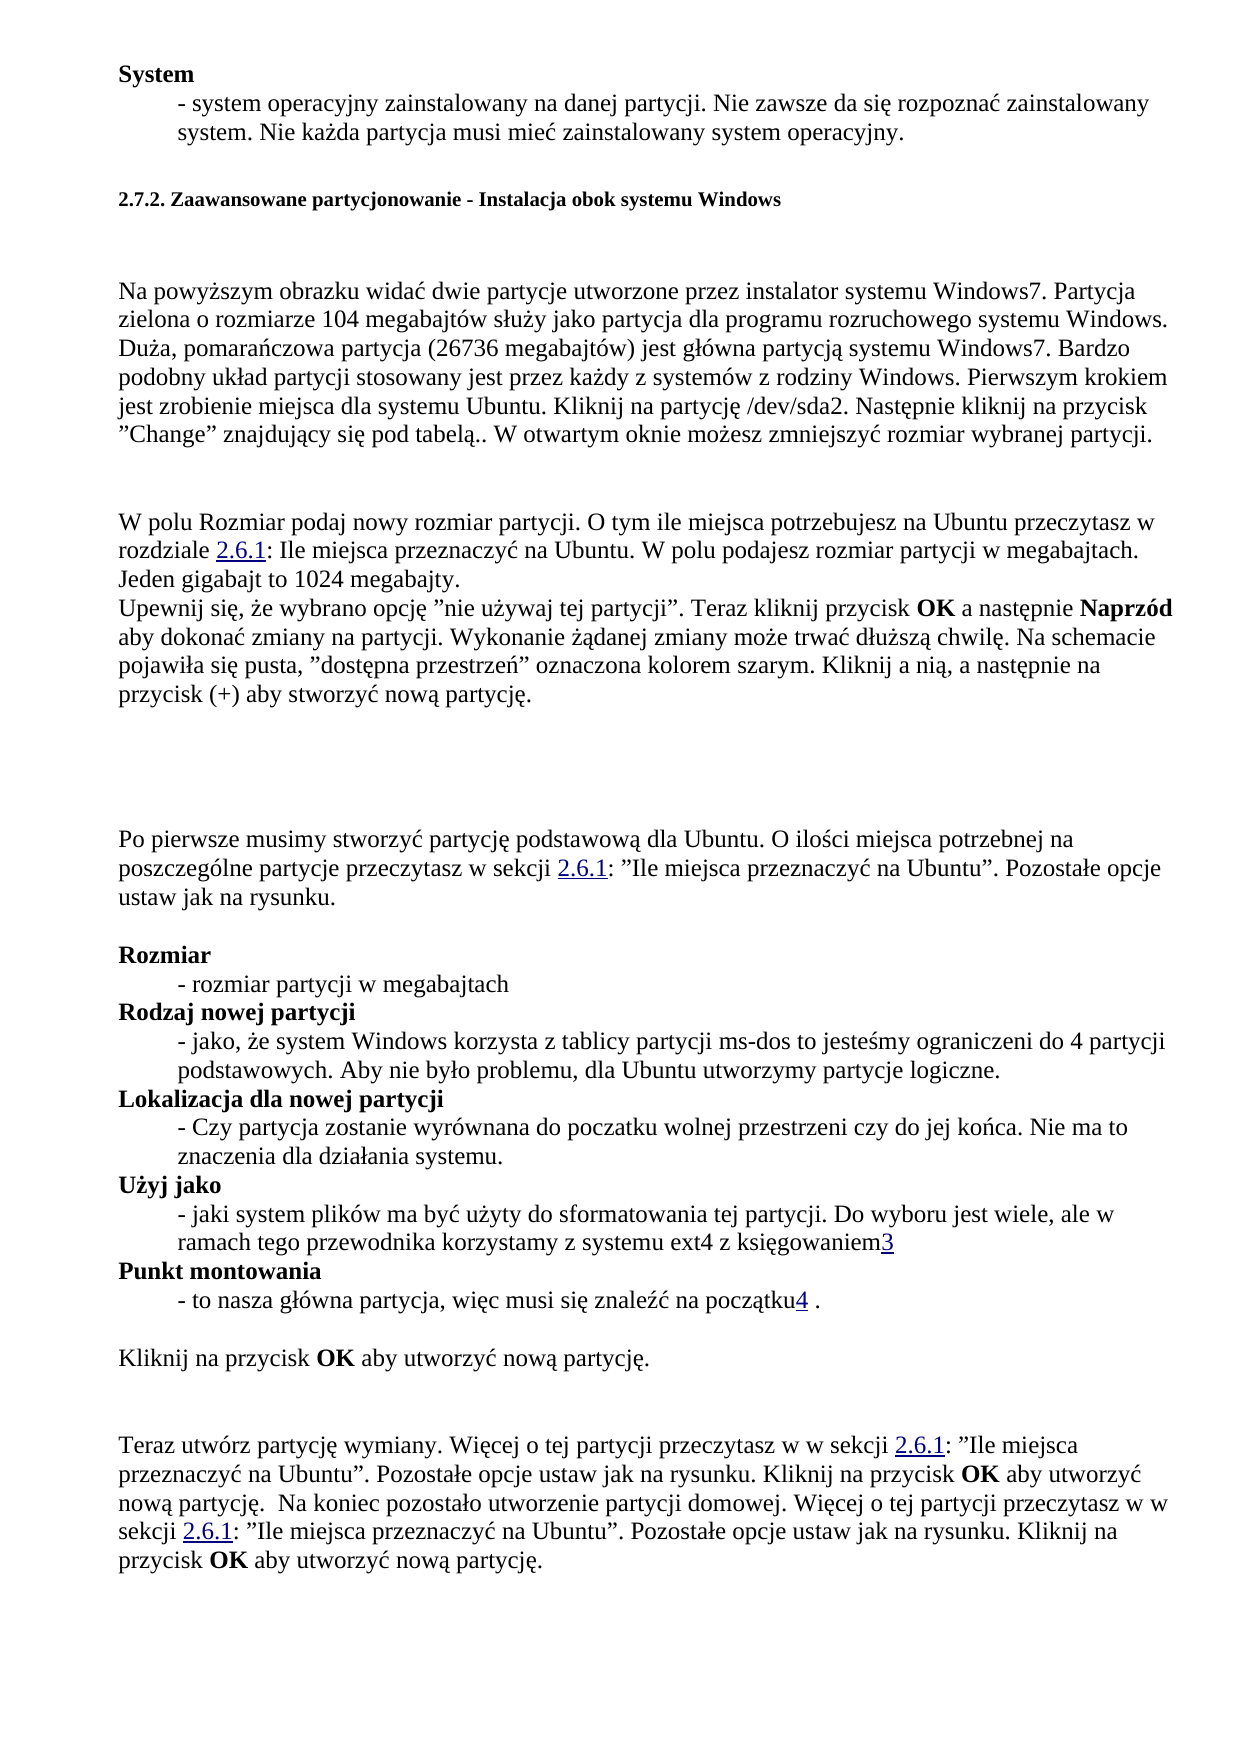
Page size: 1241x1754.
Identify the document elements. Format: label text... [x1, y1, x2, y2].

text Na powyższym obrazku widać dwie partycje utworzone przez instalator systemu Windows7. Partycja zielona o rozmiarze 104 megabajtów służy jako partycja dla programu rozruchowego systemu Windows. Duża, pomarańczowa partycja (26736 megabajtów) jest główna partycją systemu Windows7. Bardzo podobny układ partycji stosowany jest przez każdy z systemów z rodziny Windows. Pierwszym krokiem jest zrobienie miejsca dla systemu Ubuntu. Kliknij na partycję /dev/sda2. Następnie kliknij na przycisk ”Change” znajdujący się pod tabelą.. W otwartym oknie możesz zmniejszyć rozmiar wybranej partycji. [118, 276, 1181, 448]
list - system operacyjny zainstalowany na danej partycji. Nie zawsze da się rozpoznać zainstalowany system. Nie każda partycja musi mieć zainstalowany system operacyjny. [177, 88, 1181, 145]
list - jaki system plików ma być użyty do sformatowania tej partycji. Do wyboru jest wiele, ale w ramach tego przewodnika korzystamy z systemu ext4 z księgowaniem3 [177, 1199, 1181, 1256]
subtitle Lokalizacja dla nowej partycji [118, 1084, 1181, 1112]
text Kliknij na przycisk OK aby utworzyć nową partycję. [118, 1343, 1181, 1372]
text Teraz utwórz partycję wymiany. Więcej o tej partycji przeczytasz w w sekcji 2.6.1: ”Ile miejsca przeznaczyć na Ubuntu”. Pozostałe opcje ustaw jak na rysunku. Kliknij na przycisk OK aby utworzyć nową partycję. Na koniec pozostało utworzenie partycji domowej. Więcej o tej partycji przeczytasz w w sekcji 2.6.1: ”Ile miejsca przeznaczyć na Ubuntu”. Pozostałe opcje ustaw jak na rysunku. Kliknij na przycisk OK aby utworzyć nową partycję. [118, 1430, 1181, 1574]
subtitle 2.7.2. Zaawansowane partycjonowanie - Instalacja obok systemu Windows [118, 187, 1181, 211]
subtitle Użyj jako [118, 1170, 1181, 1199]
list - rozmiar partycji w megabajtach [177, 969, 1181, 997]
text W polu Rozmiar podaj nowy rozmiar partycji. O tym ile miejsca potrzebujesz na Ubuntu przeczytasz w rozdziale 2.6.1: Ile miejsca przeznaczyć na Ubuntu. W polu podajesz rozmiar partycji w megabajtach. Jeden gigabajt to 1024 megabajty. Upewnij się, że wybrano opcję ”nie używaj tej partycji”. Teraz kliknij przycisk OK a następnie Naprzód aby dokonać zmiany na partycji. Wykonanie żądanej zmiany może trwać dłuższą chwilę. Na schemacie pojawiła się pusta, ”dostępna przestrzeń” oznaczona kolorem szarym. Kliknij a nią, a następnie na przycisk (+) aby stworzyć nową partycję. [118, 507, 1181, 708]
list - Czy partycja zostanie wyrównana do poczatku wolnej przestrzeni czy do jej końca. Nie ma to znaczenia dla działania systemu. [177, 1112, 1181, 1170]
subtitle Rozmiar [118, 940, 1181, 969]
subtitle System [118, 59, 1181, 88]
subtitle Rodzaj nowej partycji [118, 997, 1181, 1026]
subtitle Punkt montowania [118, 1256, 1181, 1285]
list - jako, że system Windows korzysta z tablicy partycji ms-dos to jesteśmy ograniczeni do 4 partycji podstawowych. Aby nie było problemu, dla Ubuntu utworzymy partycje logiczne. [177, 1026, 1181, 1084]
list - to nasza główna partycja, więc musi się znaleźć na początku4 . [177, 1285, 1181, 1314]
text Po pierwsze musimy stworzyć partycję podstawową dla Ubuntu. O ilości miejsca potrzebnej na poszczególne partycje przeczytasz w sekcji 2.6.1: ”Ile miejsca przeznaczyć na Ubuntu”. Pozostałe opcje ustaw jak na rysunku. [118, 824, 1181, 911]
